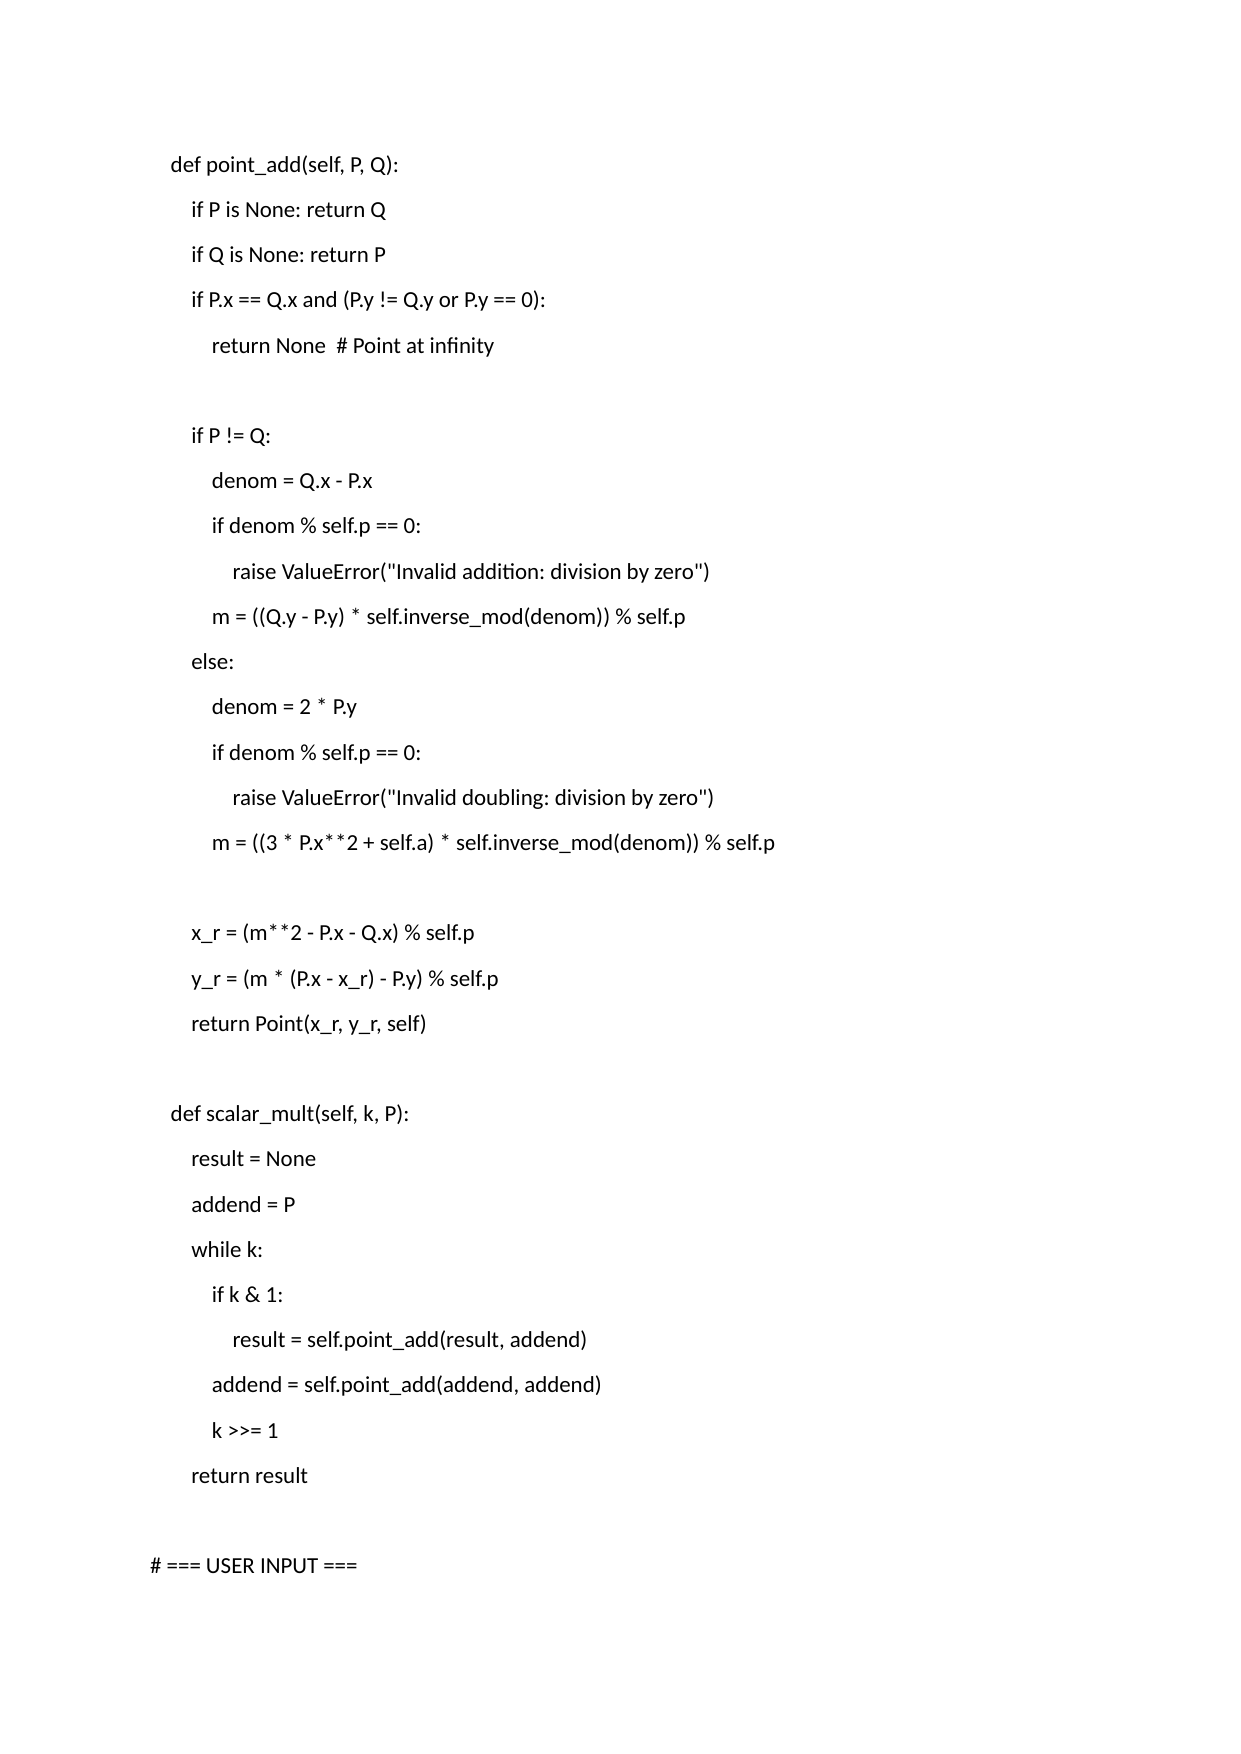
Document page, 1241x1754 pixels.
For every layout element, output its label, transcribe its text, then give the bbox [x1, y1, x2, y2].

text raise ValueError("Invalid doubling: division by zero") [150, 783, 1090, 811]
text else: [150, 647, 1090, 675]
text while k: [150, 1235, 1090, 1263]
text denom = Q.x - P.x [150, 466, 1090, 494]
text k >>= 1 [150, 1416, 1090, 1444]
text # === USER INPUT === [150, 1551, 1090, 1579]
text x_r = (m**2 - P.x - Q.x) % self.p [150, 918, 1090, 947]
text result = None [150, 1144, 1090, 1173]
text addend = P [150, 1190, 1090, 1218]
text denom = 2 * P.y [150, 692, 1090, 721]
text return None # Point at infinity [150, 331, 1090, 359]
text addend = self.point_add(addend, addend) [150, 1371, 1090, 1399]
text raise ValueError("Invalid addition: division by zero") [150, 557, 1090, 585]
text m = ((3 * P.x**2 + self.a) * self.inverse_mod(denom)) % self.p [150, 828, 1090, 856]
text y_r = (m * (P.x - x_r) - P.y) % self.p [150, 964, 1090, 992]
text def scalar_mult(self, k, P): [150, 1099, 1090, 1127]
text return Point(x_r, y_r, self) [150, 1009, 1090, 1037]
text if P is None: return Q [150, 195, 1090, 223]
text m = ((Q.y - P.y) * self.inverse_mod(denom)) % self.p [150, 602, 1090, 630]
text def point_add(self, P, Q): [150, 150, 1090, 178]
text if P != Q: [150, 421, 1090, 449]
text if denom % self.p == 0: [150, 512, 1090, 540]
text return result [150, 1461, 1090, 1489]
text if Q is None: return P [150, 240, 1090, 268]
text if k & 1: [150, 1280, 1090, 1308]
text if P.x == Q.x and (P.y != Q.y or P.y == 0): [150, 286, 1090, 314]
text result = self.point_add(result, addend) [150, 1325, 1090, 1353]
text if denom % self.p == 0: [150, 738, 1090, 766]
